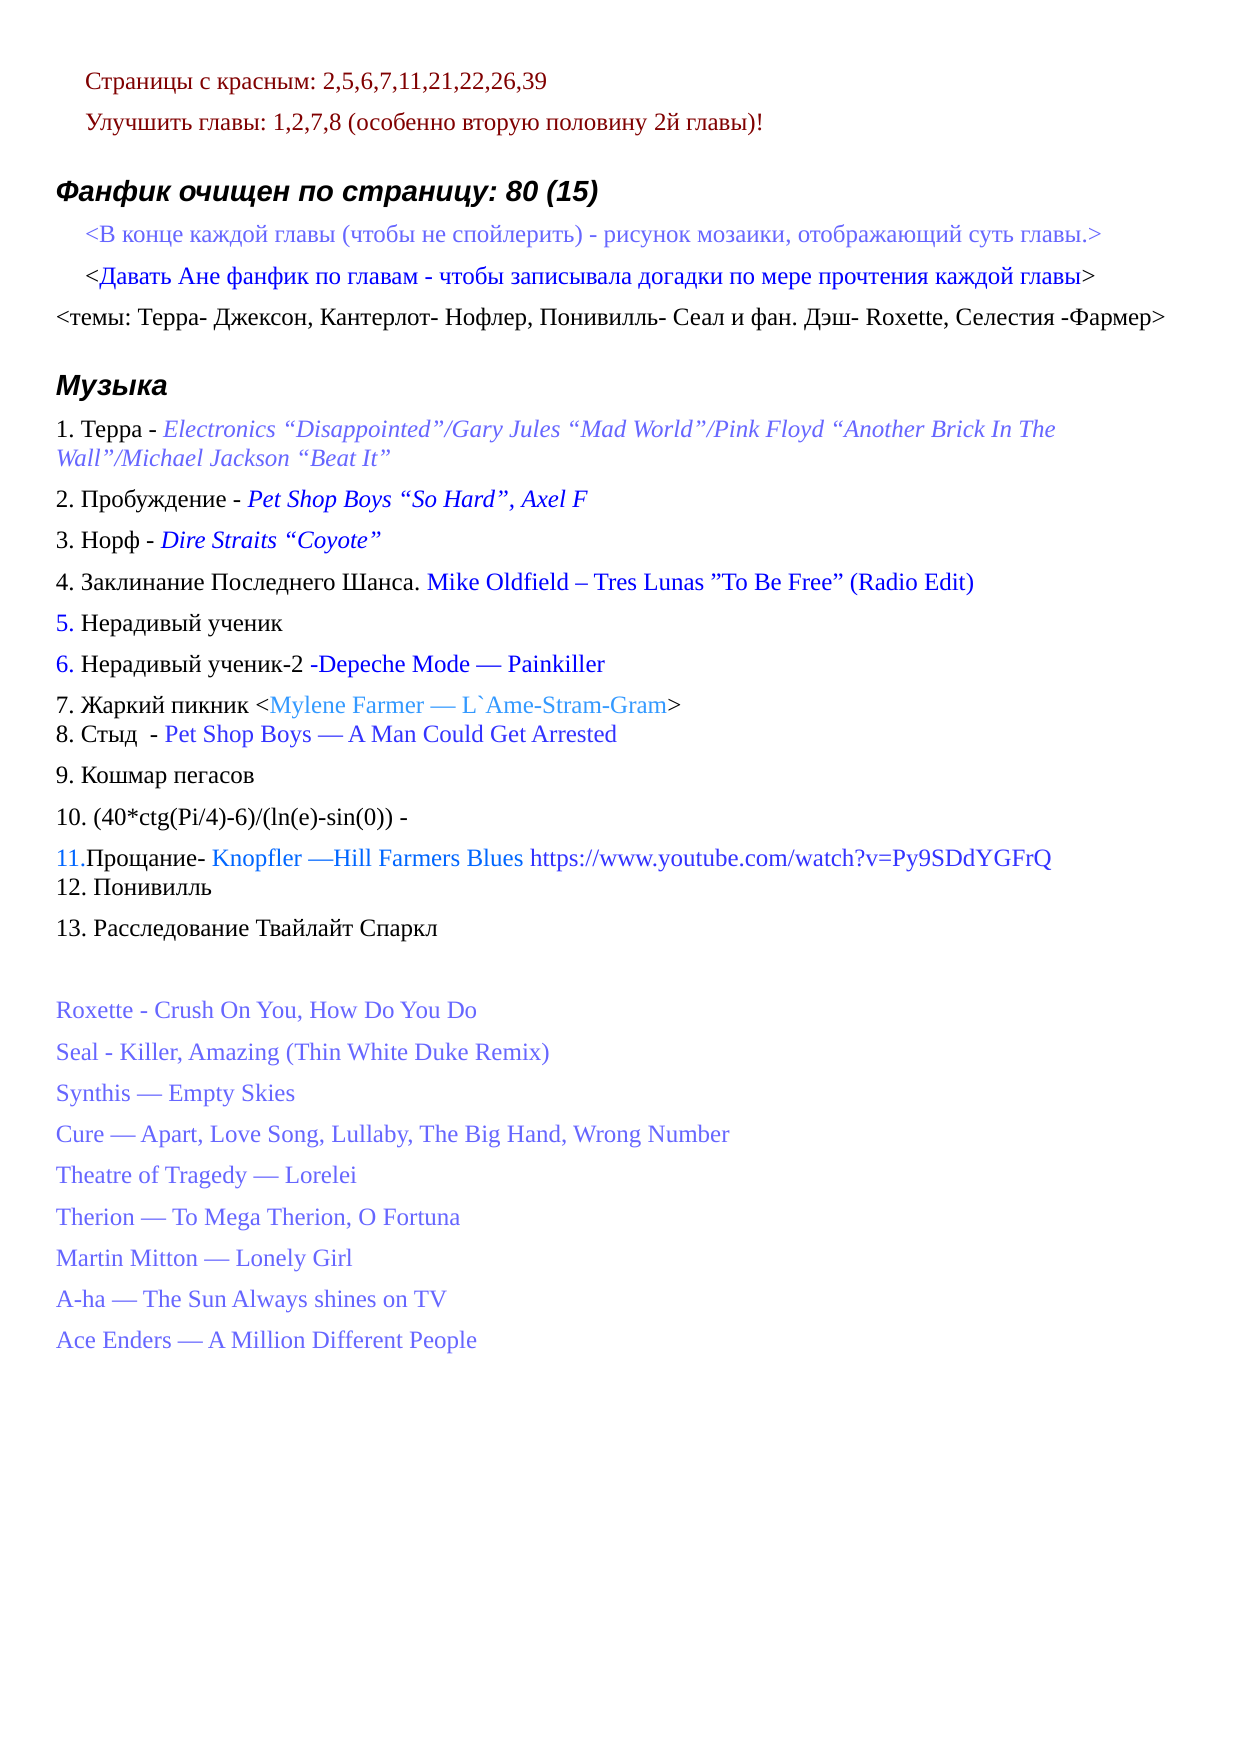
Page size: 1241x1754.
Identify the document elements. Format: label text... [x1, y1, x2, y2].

text 9. Кошмар пегасов [56, 761, 1173, 789]
text <Давать Ане фанфик по главам - чтобы записывала догадки по мере прочтения каждой главы> [56, 261, 1173, 289]
text 7. Жаркий пикник <Mylene Farmer — L`Ame-Stram-Gram> 8. Стыд - Pet Shop Boys — A Man Could Get Arrested [56, 691, 1173, 748]
text 11.Прощание- Knopfler —Hill Farmers Blues https://www.youtube.com/watch?v=Py9SDdYGFrQ 12. Понивилль [56, 843, 1173, 901]
text <В конце каждой главы (чтобы не спойлерить) - рисунок мозаики, отображающий суть главы.> [56, 219, 1173, 248]
text 2. Пробуждение - Pet Shop Boys “So Hard”, Axel F [56, 484, 1173, 513]
text 1. Терра - Electronics “Disappointed”/Gary Jules “Mad World”/Pink Floyd “Another Brick In The Wall”/Michael Jackson “Beat It” [56, 414, 1173, 472]
subtitle Музыка [56, 368, 1173, 402]
text 4. Заклинание Последнего Шанса. Mike Oldfield – Tres Lunas ”To Be Free” (Radio Edit) [56, 567, 1173, 596]
text <темы: Терра- Джексон, Кантерлот- Нофлер, Понивилль- Сеал и фан. Дэш- Roxette, Селестия -Фармер> [56, 302, 1173, 331]
text Martin Mitton — Lonely Girl [56, 1243, 1173, 1272]
text Cure — Apart, Love Song, Lullaby, The Big Hand, Wrong Number [56, 1119, 1173, 1148]
text Улучшить главы: 1,2,7,8 (особенно вторую половину 2й главы)! [56, 107, 1173, 136]
text A-ha — The Sun Always shines on TV [56, 1284, 1173, 1313]
text Ace Enders — A Million Different People [56, 1326, 1173, 1354]
text 3. Норф - Dire Straits “Coyote” [56, 526, 1173, 554]
subtitle Фанфик очищен по страницу: 80 (15) [56, 173, 1173, 207]
text Theatre of Tragedy — Lorelei [56, 1161, 1173, 1189]
text 5. Нерадивый ученик [56, 608, 1173, 637]
text 13. Расследование Твайлайт Спаркл [56, 913, 1173, 942]
text Therion — To Mega Therion, O Fortuna [56, 1202, 1173, 1231]
text Synthis — Empty Skies [56, 1078, 1173, 1107]
text Страницы с красным: 2,5,6,7,11,21,22,26,39 [56, 66, 1173, 95]
text 6. Нерадивый ученик-2 -Depeche Mode — Painkiller [56, 649, 1173, 678]
text Seal - Killer, Amazing (Thin White Duke Remix) [56, 1037, 1173, 1066]
text 10. (40*ctg(Pi/4)-6)/(ln(e)-sin(0)) - [56, 802, 1173, 831]
text Roxette - Crush On You, How Do You Do [56, 996, 1173, 1024]
